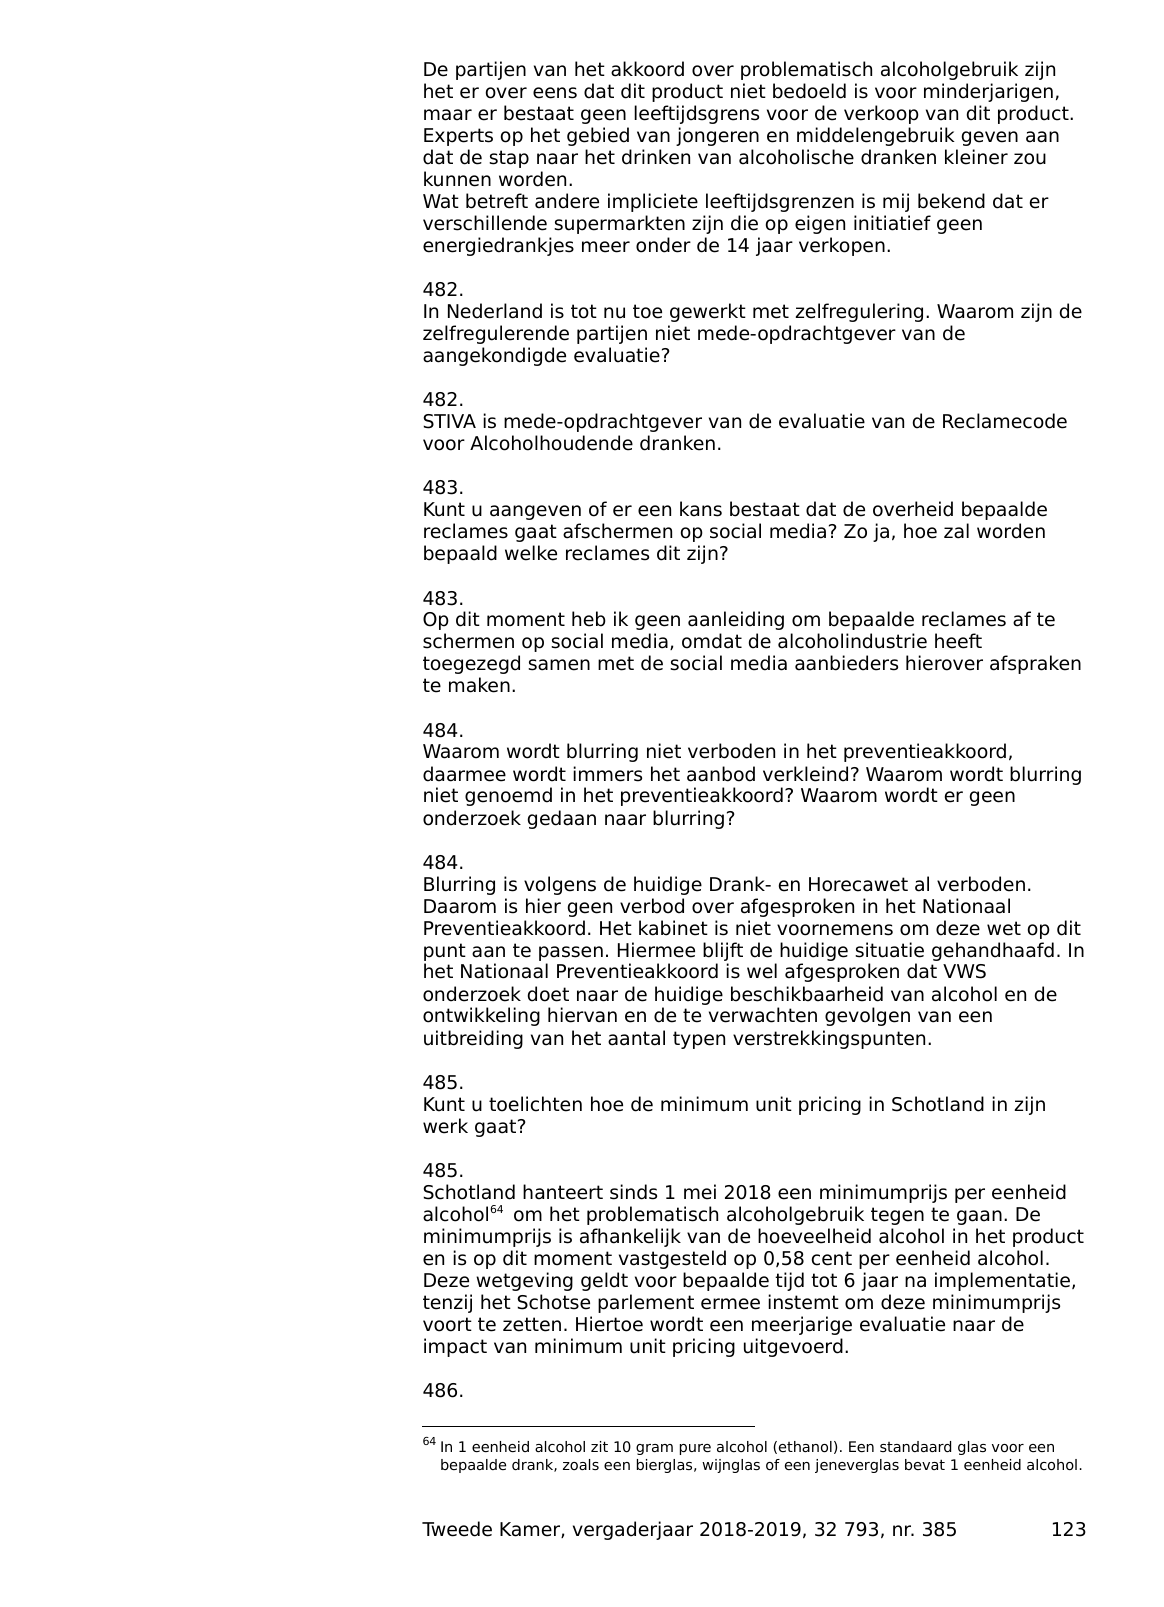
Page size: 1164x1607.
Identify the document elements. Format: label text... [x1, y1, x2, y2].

text 483. [422, 587, 1087, 609]
text STIVA is mede-opdrachtgever van de evaluatie van de Reclamecode voor Alcoholhoudende dranken. [422, 411, 1087, 455]
text 484. [422, 719, 1087, 741]
text In Nederland is tot nu toe gewerkt met zelfregulering. Waarom zijn de zelfregulerende partijen niet mede-opdrachtgever van de aangekondigde evaluatie? [422, 301, 1087, 367]
text 484. [422, 852, 1087, 873]
text 485. [422, 1160, 1087, 1182]
text 486. [422, 1380, 1087, 1402]
text 482. [422, 279, 1087, 301]
text Wat betreft andere impliciete leeftijdsgrenzen is mij bekend dat er verschillende supermarkten zijn die op eigen initiatief geen energiedrankjes meer onder de 14 jaar verkopen. [422, 191, 1087, 257]
text Blurring is volgens de huidige Drank- en Horecawet al verboden. Daarom is hier geen verbod over afgesproken in het Nationaal Preventieakkoord. Het kabinet is niet voornemens om deze wet op dit punt aan te passen. Hiermee blijft de huidige situatie gehandhaafd. In het Nationaal Preventieakkoord is wel afgesproken dat VWS onderzoek doet naar de huidige beschikbaarheid van alcohol en de ontwikkeling hiervan en de te verwachten gevolgen van een uitbreiding van het aantal typen verstrekkingspunten. [422, 873, 1087, 1049]
text De partijen van het akkoord over problematisch alcoholgebruik zijn het er over eens dat dit product niet bedoeld is voor minderjarigen, maar er bestaat geen leeftijdsgrens voor de verkoop van dit product. Experts op het gebied van jongeren en middelengebruik geven aan dat de stap naar het drinken van alcoholische dranken kleiner zou kunnen worden. [422, 59, 1087, 191]
text Op dit moment heb ik geen aanleiding om bepaalde reclames af te schermen op social media, omdat de alcoholindustrie heeft toegezegd samen met de social media aanbieders hierover afspraken te maken. [422, 609, 1087, 697]
text Schotland hanteert sinds 1 mei 2018 een minimumprijs per eenheid alcohol om het problematisch alcoholgebruik tegen te gaan. De minimumprijs is afhankelijk van de hoeveelheid alcohol in het product en is op dit moment vastgesteld op 0,58 cent per eenheid alcohol. Deze wetgeving geldt voor bepaalde tijd tot 6 jaar na implementatie, tenzij het Schotse parlement ermee instemt om deze minimumprijs voort te zetten. Hiertoe wordt een meerjarige evaluatie naar de impact van minimum unit pricing uitgevoerd. [422, 1182, 1087, 1357]
text 483. [422, 477, 1087, 499]
text 485. [422, 1072, 1087, 1093]
text Kunt u aangeven of er een kans bestaat dat de overheid bepaalde reclames gaat afschermen op social media? Zo ja, hoe zal worden bepaald welke reclames dit zijn? [422, 499, 1087, 565]
text Waarom wordt blurring niet verboden in het preventieakkoord, daarmee wordt immers het aanbod verkleind? Waarom wordt blurring niet genoemd in het preventieakkoord? Waarom wordt er geen onderzoek gedaan naar blurring? [422, 741, 1087, 829]
text Kunt u toelichten hoe de minimum unit pricing in Schotland in zijn werk gaat? [422, 1093, 1087, 1137]
text 482. [422, 389, 1087, 411]
text In 1 eenheid alcohol zit 10 gram pure alcohol (ethanol). Een standaard glas voor een bepaalde drank, zoals een bierglas, wijnglas of een jeneverglas bevat 1 eenheid alcohol. [422, 1435, 1087, 1474]
